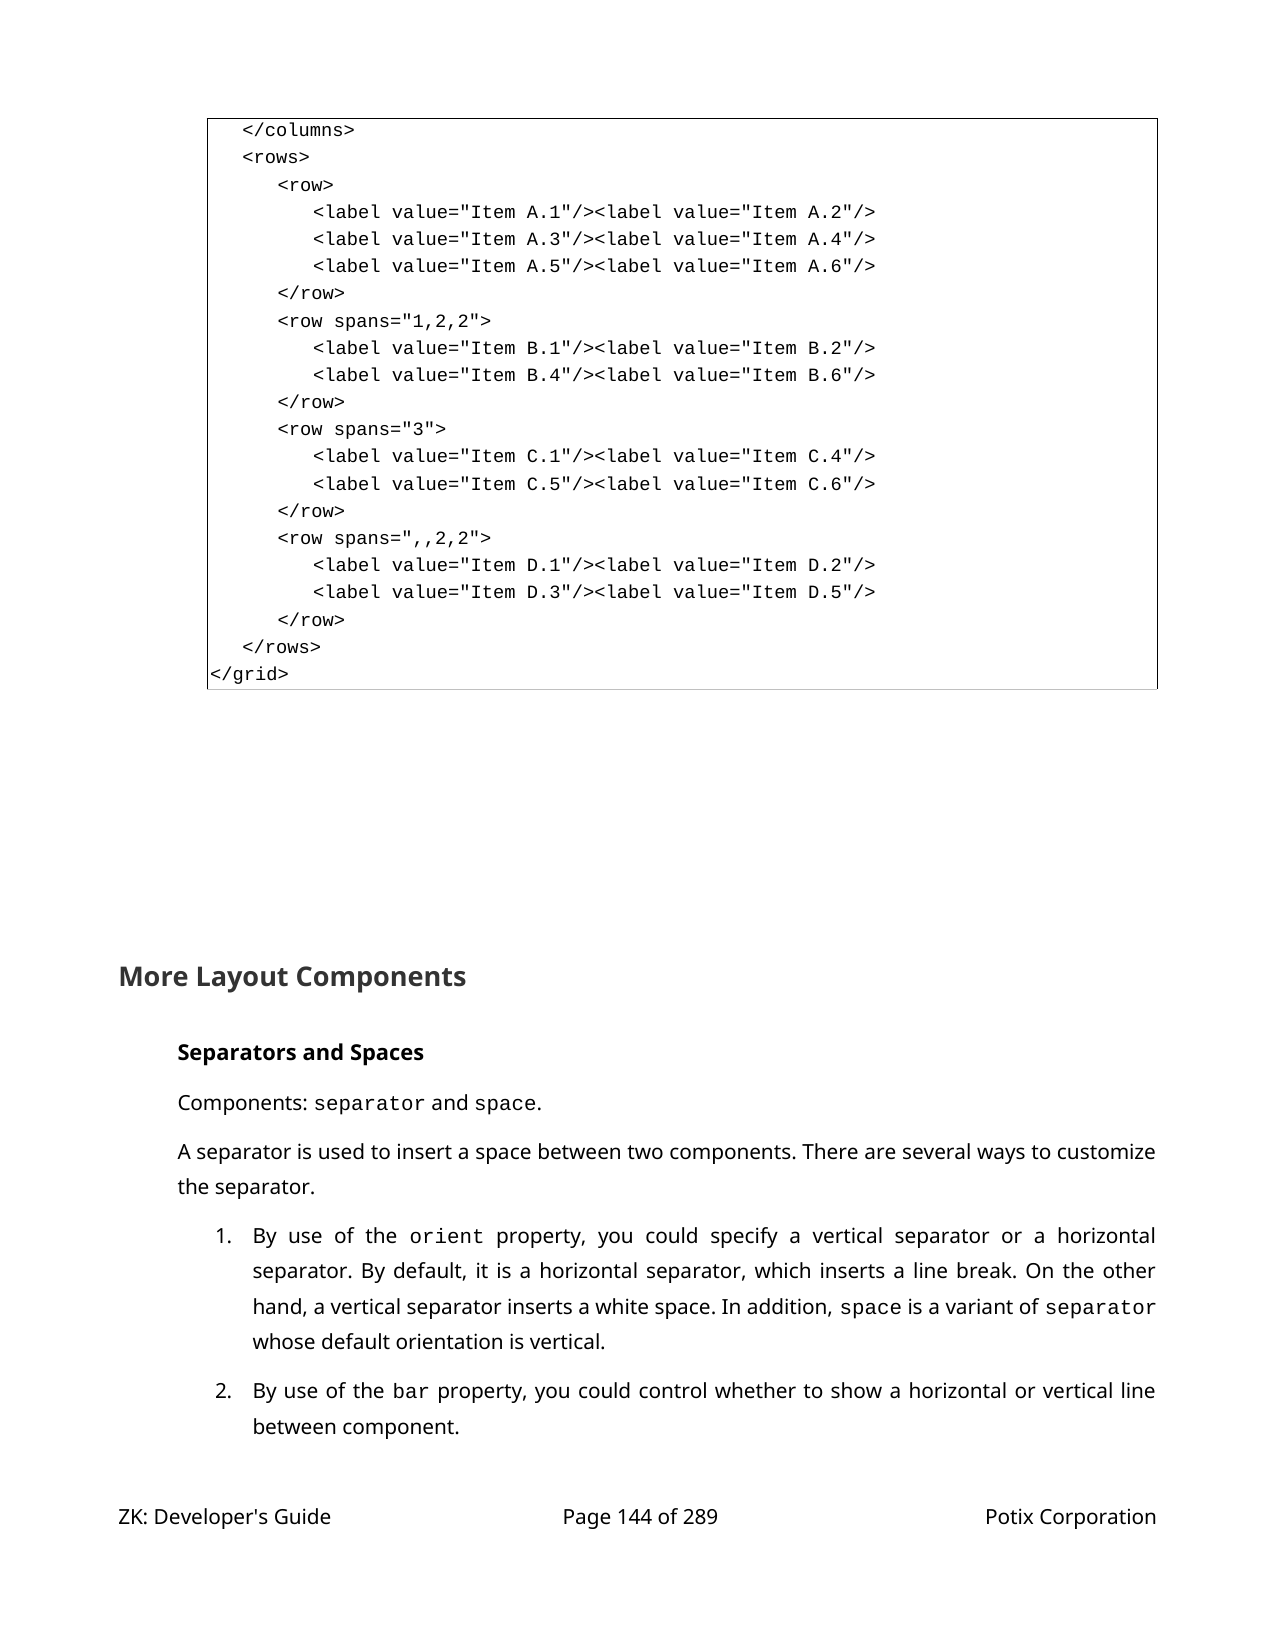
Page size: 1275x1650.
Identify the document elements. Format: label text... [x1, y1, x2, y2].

text <label value="Item C.1"/><label value="Item C.4"/> [208, 444, 1157, 469]
list By use of the bar property, you could control whether to show a horizontal or vertical line between component. [215, 1376, 1157, 1440]
text <label value="Item A.5"/><label value="Item A.6"/> [208, 254, 1157, 278]
text <rows> [208, 145, 1157, 169]
text Components: separator and space. [177, 1088, 1157, 1116]
text <label value="Item B.4"/><label value="Item B.6"/> [208, 363, 1157, 387]
text <label value="Item D.3"/><label value="Item D.5"/> [208, 580, 1157, 604]
text </grid> [208, 662, 1157, 689]
text <label value="Item B.1"/><label value="Item B.2"/> [208, 336, 1157, 360]
text </columns> [208, 119, 1157, 142]
text <row spans=",,2,2"> [208, 526, 1157, 550]
text <label value="Item D.1"/><label value="Item D.2"/> [208, 553, 1157, 577]
text </row> [208, 499, 1157, 523]
text </row> [208, 390, 1157, 414]
text <row spans="1,2,2"> [208, 308, 1157, 333]
text <label value="Item C.5"/><label value="Item C.6"/> [208, 472, 1157, 496]
text <row> [208, 172, 1157, 197]
text <label value="Item A.3"/><label value="Item A.4"/> [208, 227, 1157, 251]
text A separator is used to insert a space between two components. There are several ways to customize the separator. [177, 1137, 1157, 1201]
text </row> [208, 281, 1157, 306]
text <row spans="3"> [208, 417, 1157, 441]
text </row> [208, 607, 1157, 632]
text </rows> [208, 635, 1157, 659]
text <label value="Item A.1"/><label value="Item A.2"/> [208, 200, 1157, 224]
subtitle Separators and Spaces [177, 1037, 1157, 1067]
list By use of the orient property, you could specify a vertical separator or a horizontal separator. By default, it is a horizontal separator, which inserts a line break. On the other hand, a vertical separator inserts a white space. In addition, space is a variant of separator whose default orientation is vertical. [215, 1221, 1157, 1356]
subtitle More Layout Components [118, 958, 1157, 995]
